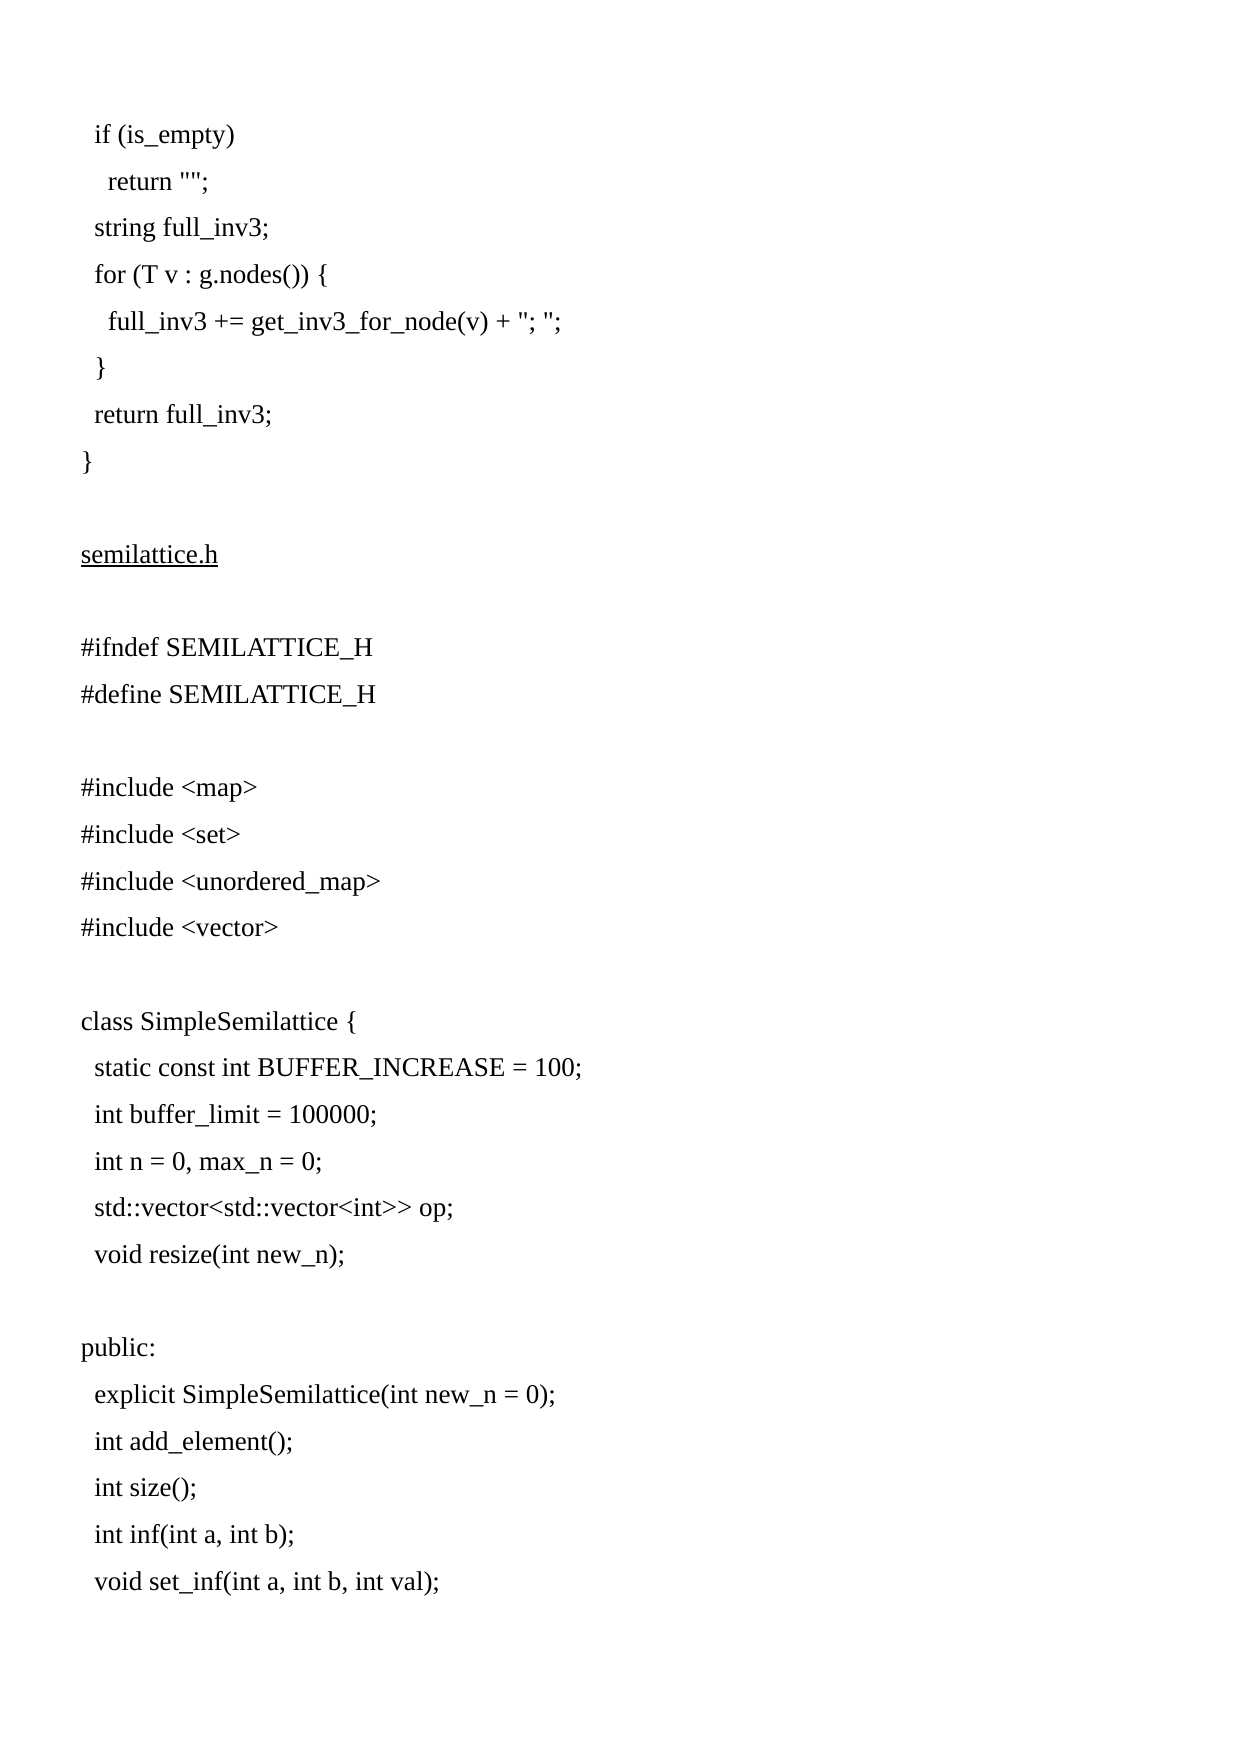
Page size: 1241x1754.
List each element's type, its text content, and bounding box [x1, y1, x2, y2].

list return ""; [81, 165, 1122, 196]
list #ifndef SEMILATTICE_H [81, 631, 1122, 663]
list string full_inv3; [81, 211, 1122, 243]
list int add_element(); [81, 1425, 1122, 1456]
list full_inv3 += get_inv3_for_node(v) + "; "; [81, 305, 1122, 336]
list int inf(int a, int b); [81, 1518, 1122, 1549]
list semilattice.h [81, 538, 1122, 569]
list public: [81, 1331, 1122, 1363]
list for (T v : g.nodes()) { [81, 258, 1122, 289]
list static const int BUFFER_INCREASE = 100; [81, 1051, 1122, 1083]
list int size(); [81, 1471, 1122, 1503]
list std::vector<std::vector<int>> op; [81, 1191, 1122, 1223]
list #define SEMILATTICE_H [81, 678, 1122, 709]
list if (is_empty) [81, 118, 1122, 149]
list explicit SimpleSemilattice(int new_n = 0); [81, 1378, 1122, 1409]
list #include <set> [81, 818, 1122, 849]
list #include <vector> [81, 911, 1122, 943]
list #include <map> [81, 771, 1122, 803]
list } [81, 445, 1122, 476]
list #include <unordered_map> [81, 865, 1122, 896]
list int n = 0, max_n = 0; [81, 1145, 1122, 1176]
list return full_inv3; [81, 398, 1122, 429]
list } [81, 351, 1122, 383]
list class SimpleSemilattice { [81, 1005, 1122, 1036]
list void set_inf(int a, int b, int val); [81, 1565, 1122, 1596]
list void resize(int new_n); [81, 1238, 1122, 1269]
list int buffer_limit = 100000; [81, 1098, 1122, 1129]
